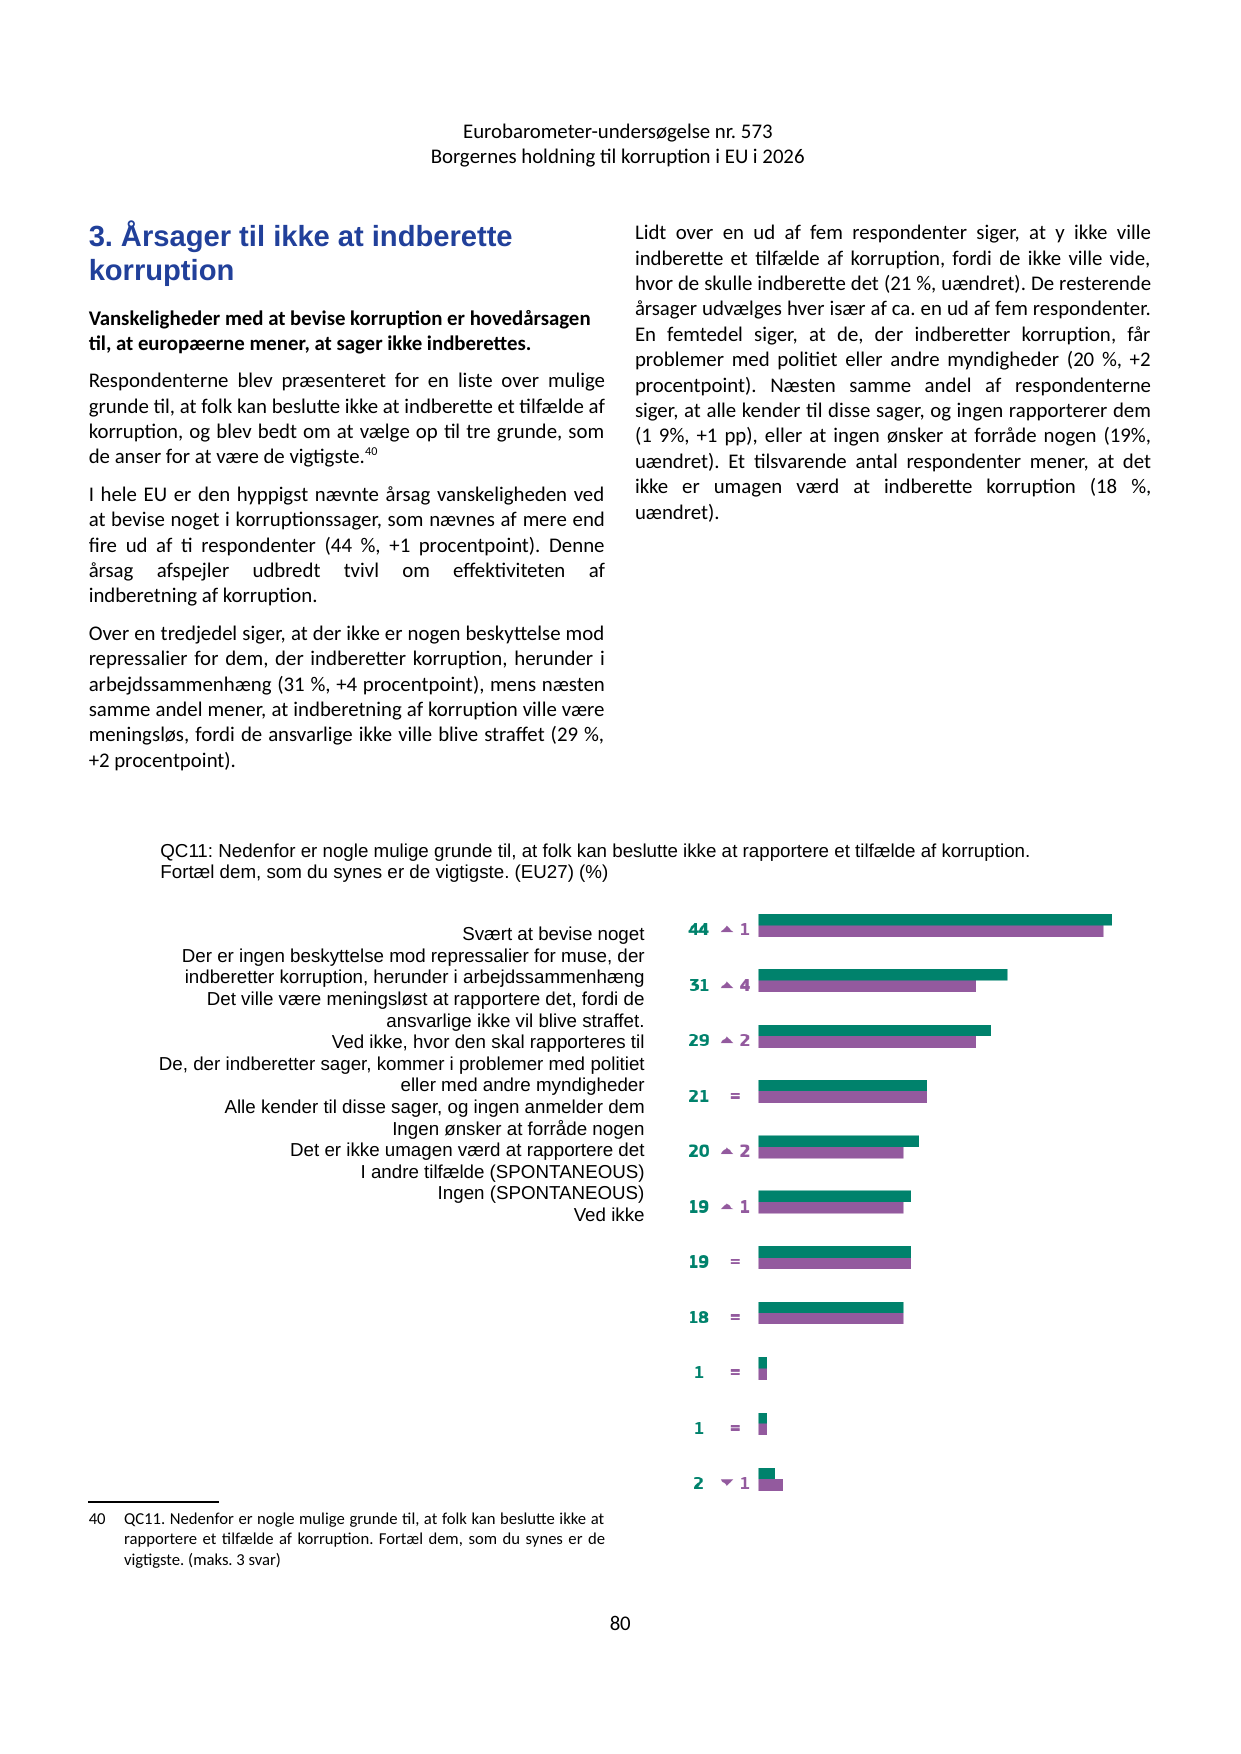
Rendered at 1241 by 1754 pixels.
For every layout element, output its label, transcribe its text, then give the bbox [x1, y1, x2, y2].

text I hele EU er den hyppigst nævnte årsag vanskeligheden ved at bevise noget i korruptionssager, som nævnes af mere end fire ud af ti respondenter (44 %, +1 procentpoint). Denne årsag afspejler udbredt tvivl om effektiviteten af indberetning af korruption. [88, 481, 605, 608]
picture [681, 903, 1126, 1501]
subtitle 3. Årsager til ikke at indberette korruption [88, 219, 605, 286]
text Lidt over en ud af fem respondenter siger, at y ikke ville indberette et tilfælde af korruption, fordi de ikke ville vide, hvor de skulle indberette det (21 %, uændret). De resterende årsager udvælges hver især af ca. en ud af fem respondenter. En femtedel siger, at de, der indberetter korruption, får problemer med politiet eller andre myndigheder (20 %, +2 procentpoint). Næsten samme andel af respondenterne siger, at alle kender til disse sager, og ingen rapporterer dem (1 9%, +1 pp), eller at ingen ønsker at forråde nogen (19%, uændret). Et tilsvarende antal respondenter mener, at det ikke er umagen værd at indberette korruption (18 %, uændret). [635, 219, 1152, 524]
text QC11. Nedenfor er nogle mulige grunde til, at folk kan beslutte ikke at rapportere et tilfælde af korruption. Fortæl dem, som du synes er de vigtigste. (maks. 3 svar) [88, 1508, 605, 1569]
text Vanskeligheder med at bevise korruption er hovedårsagen til, at europæerne mener, at sager ikke indberettes. [88, 305, 605, 356]
text Respondenterne blev præsenteret for en liste over mulige grunde til, at folk kan beslutte ikke at indberette et tilfælde af korruption, og blev bedt om at vælge op til tre grunde, som de anser for at være de vigtigste. [88, 367, 605, 469]
text Over en tredjedel siger, at der ikke er nogen beskyttelse mod repressalier for dem, der indberetter korruption, herunder i arbejdssammenhæng (31 %, +4 procentpoint), mens næsten samme andel mener, at indberetning af korruption ville være meningsløs, fordi de ansvarlige ikke ville blive straffet (29 %, +2 procentpoint). [88, 620, 605, 772]
